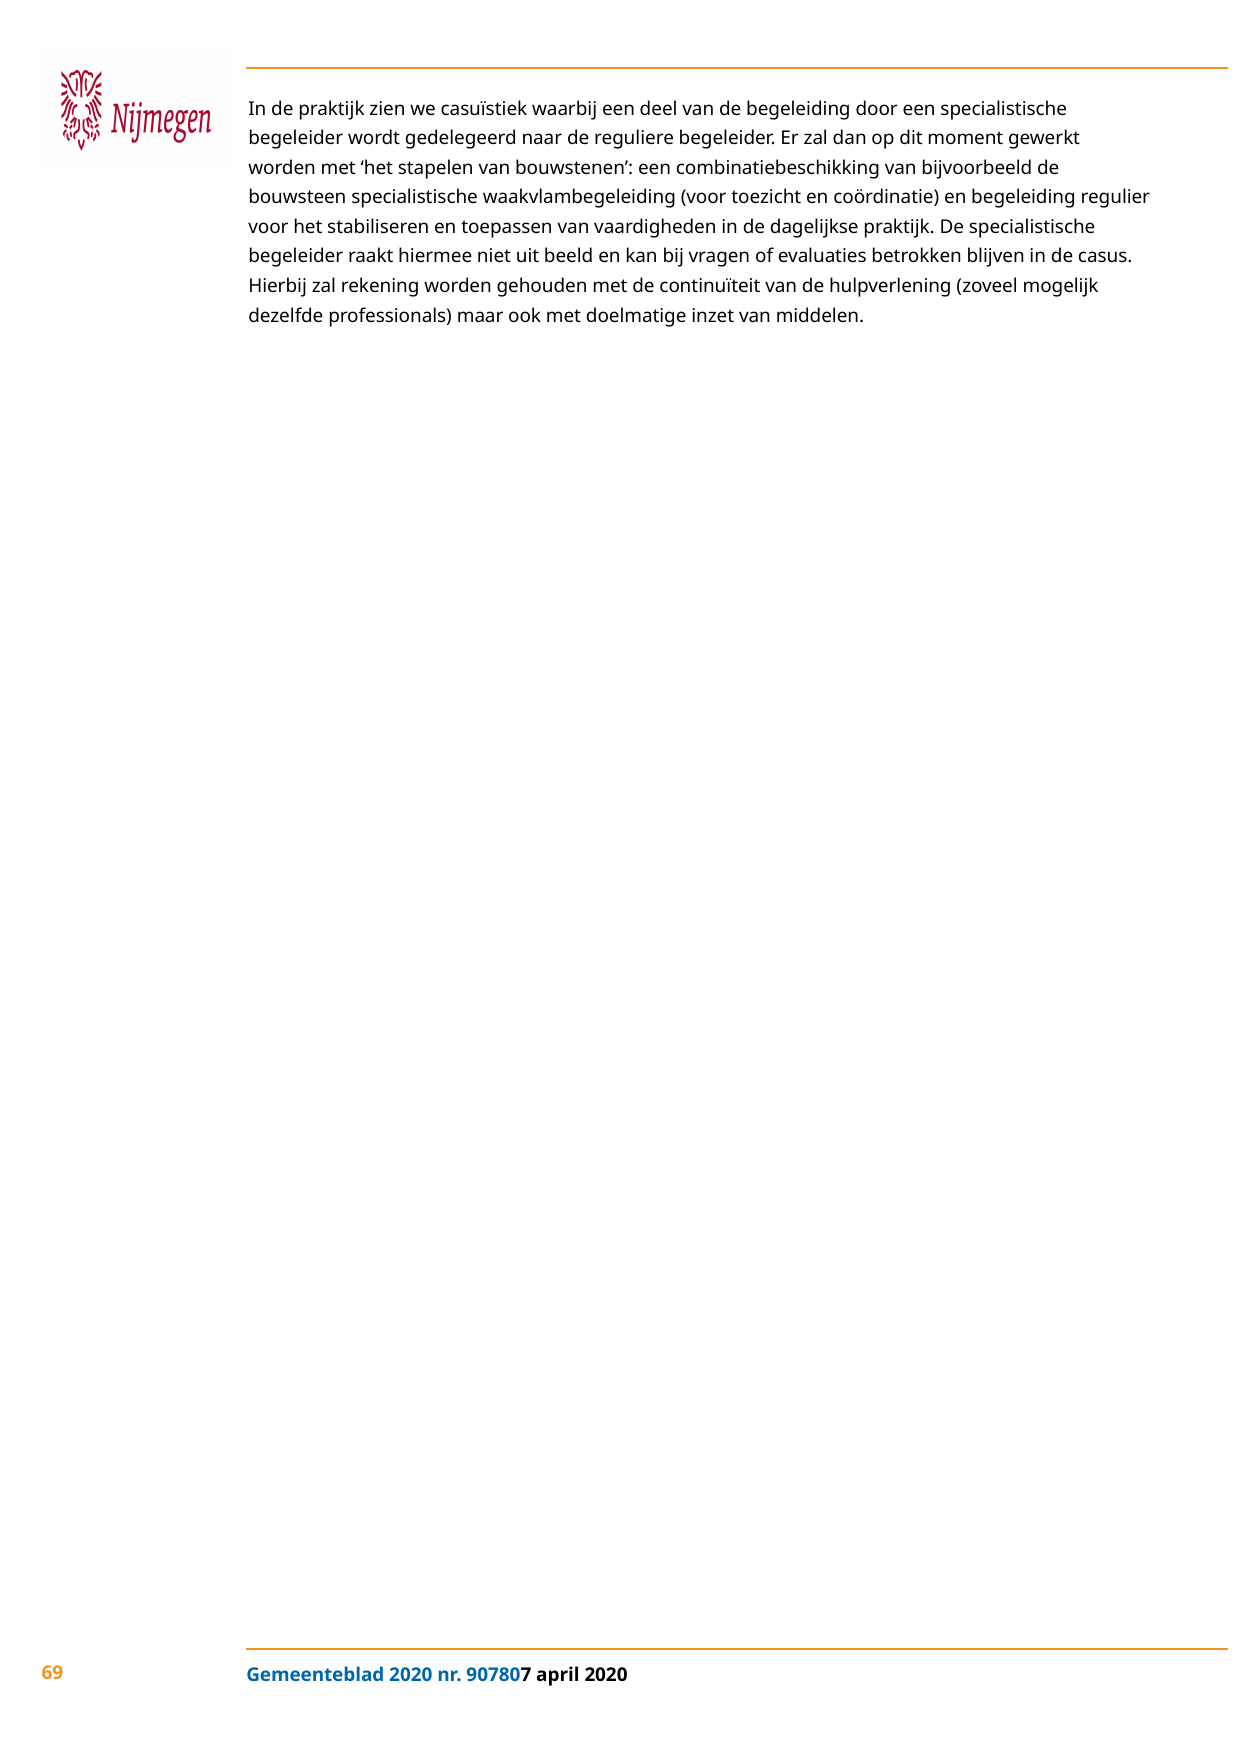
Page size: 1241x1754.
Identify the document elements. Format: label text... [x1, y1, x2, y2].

picture [41, 47, 231, 172]
text In de praktijk zien we casuïstiek waarbij een deel van de begeleiding door een specialistische begeleider wordt gedelegeerd naar de reguliere begeleider. Er zal dan op dit moment gewerkt worden met ‘het stapelen van bouwstenen’: een combinatiebeschikking van bijvoorbeeld de bouwsteen specialistische waakvlambegeleiding (voor toezicht en coördinatie) en begeleiding regulier voor het stabiliseren en toepassen van vaardigheden in de dagelijkse praktijk. De specialistische begeleider raakt hiermee niet uit beeld en kan bij vragen of evaluaties betrokken blijven in de casus. Hierbij zal rekening worden gehouden met de continuïteit van de hulpverlening (zoveel mogelijk dezelfde professionals) maar ook met doelmatige inzet van middelen. [248, 95, 1152, 328]
